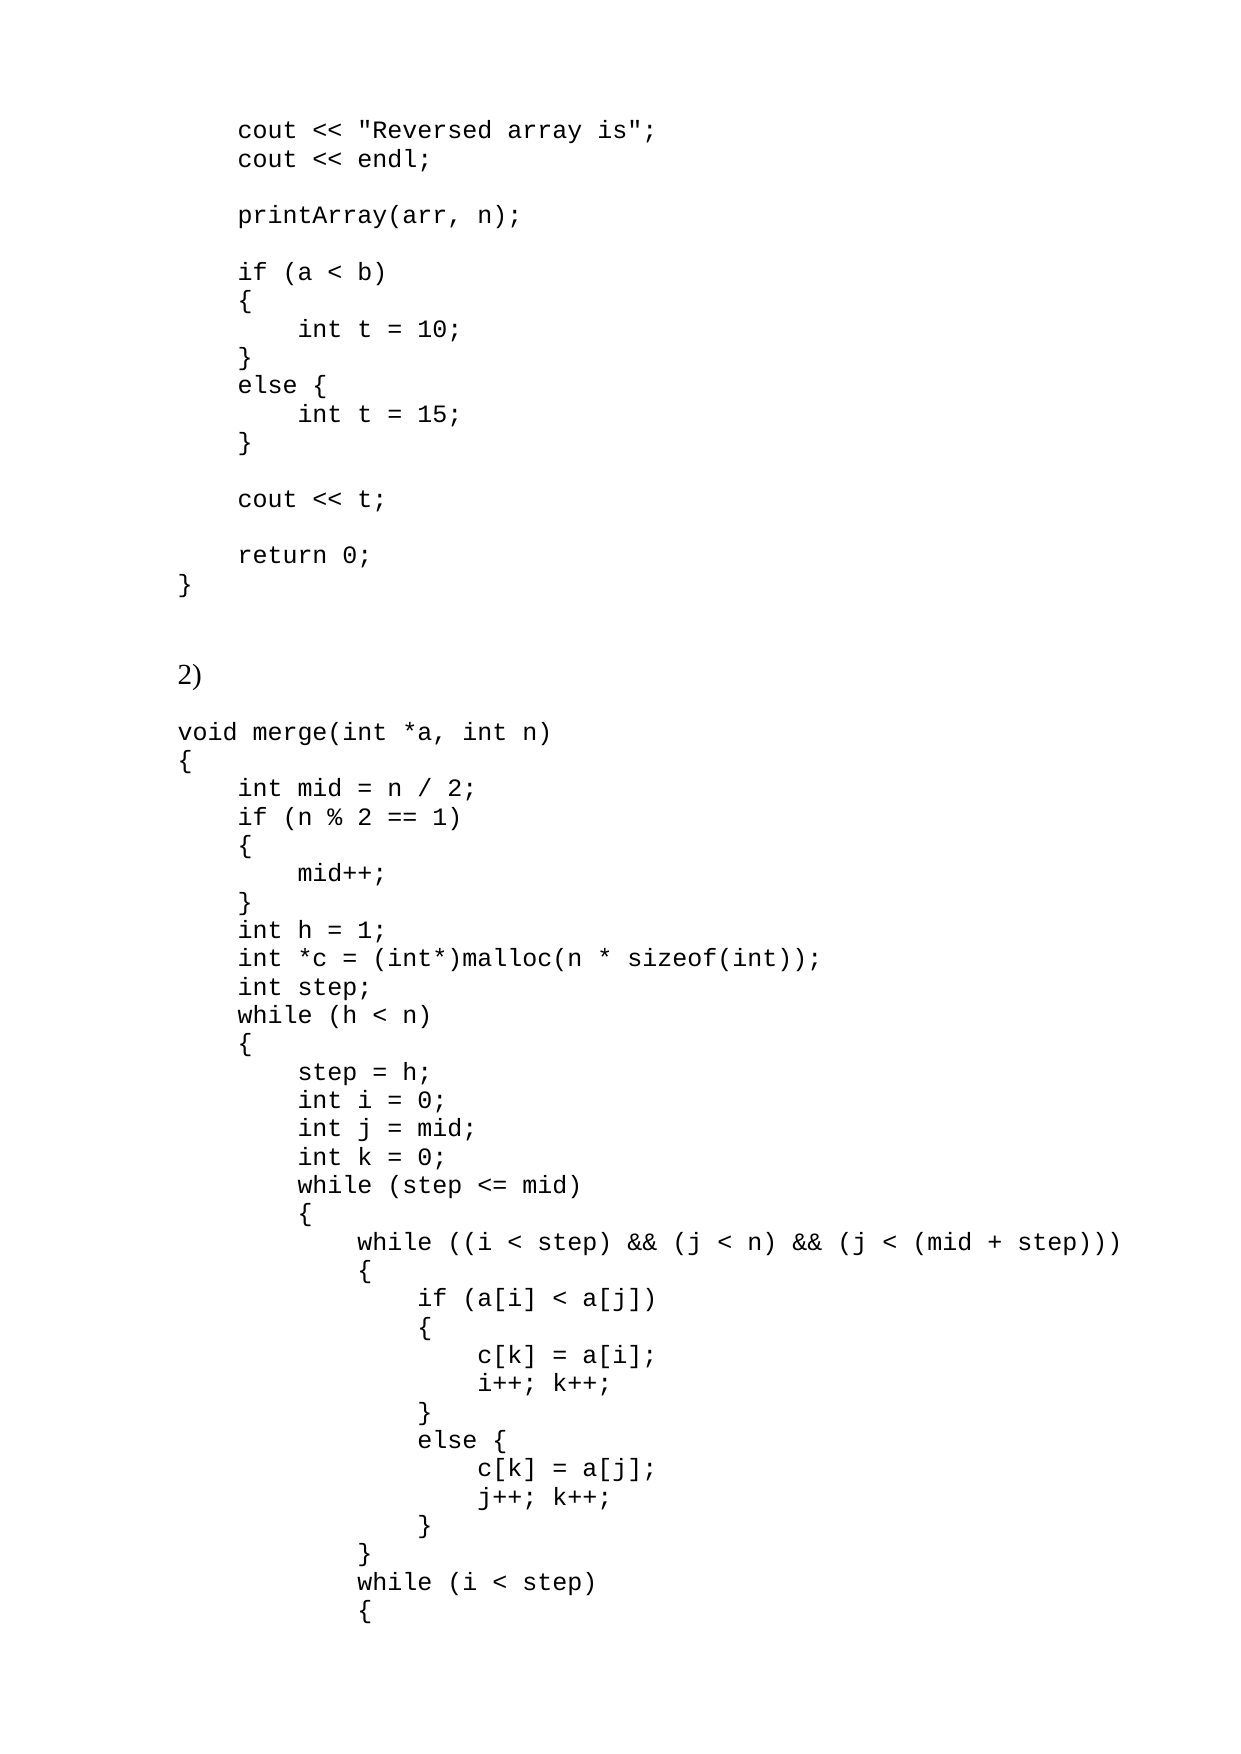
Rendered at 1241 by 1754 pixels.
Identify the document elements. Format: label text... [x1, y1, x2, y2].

text void merge(int *a, int n) { int mid = n / 2; if (n % 2 == 1) { mid++; } int h = 1; int *c = (int*)malloc(n * sizeof(int)); int step; while (h < n) { step = h; int i = 0; int j = mid; int k = 0; while (step <= mid) { while ((i < step) && (j < n) && (j < (mid + step))) { if (a[i] < a[j]) { c[k] = a[i]; i++; k++; } else { c[k] = a[j]; j++; k++; } } while (i < step) { [177, 690, 1152, 1626]
text cout << "Reversed array is"; cout << endl; printArray(arr, n); if (a < b) { int t = 10; } else { int t = 15; } cout << t; return 0; } [177, 118, 1152, 600]
text 2) [177, 657, 1152, 690]
